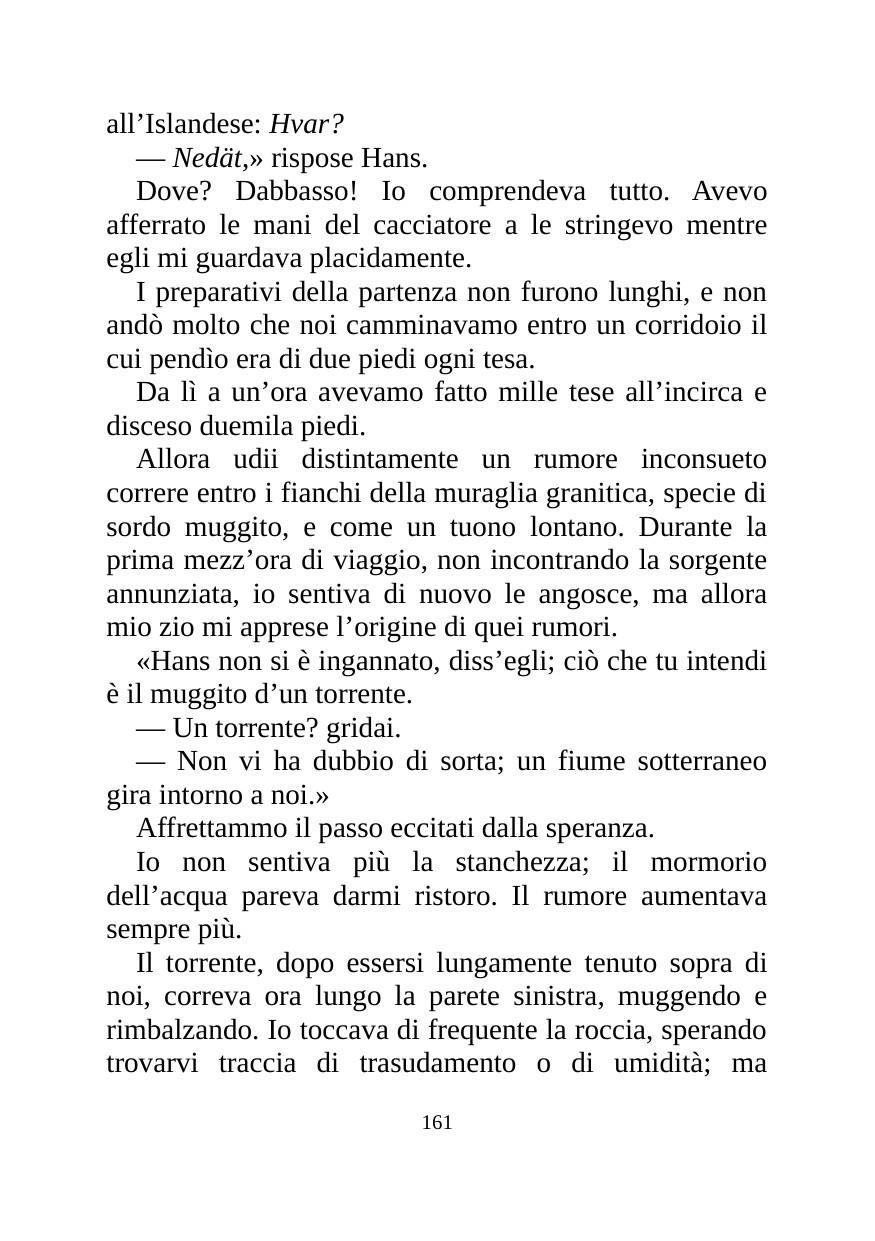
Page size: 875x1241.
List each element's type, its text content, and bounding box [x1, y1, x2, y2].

text Io non sentiva più la stanchezza; il mormorio dell’acqua pareva darmi ristoro. Il rumore aumentava sempre più. [106, 844, 768, 945]
text Dove? Dabbasso! Io comprendeva tutto. Avevo afferrato le mani del cacciatore a le stringevo mentre egli mi guardava placidamente. [106, 173, 768, 274]
text Da lì a un’ora avevamo fatto mille tese all’incirca e disceso duemila piedi. [106, 374, 768, 442]
text Affrettammo il passo eccitati dalla speranza. [106, 811, 768, 844]
text — Nedät,» rispose Hans. [106, 140, 768, 173]
text Allora udii distintamente un rumore inconsueto correre entro i fianchi della muraglia granitica, specie di sordo muggito, e come un tuono lontano. Durante la prima mezz’ora di viaggio, non incontrando la sorgente annunziata, io sentiva di nuovo le angosce, ma allora mio zio mi apprese l’origine di quei rumori. [106, 442, 768, 643]
text — Un torrente? gridai. [106, 710, 768, 743]
text — Non vi ha dubbio di sorta; un fiume sotterraneo gira intorno a noi.» [106, 743, 768, 811]
text Il torrente, dopo essersi lungamente tenuto sopra di noi, correva ora lungo la parete sinistra, muggendo e rimbalzando. Io toccava di frequente la roccia, sperando trovarvi traccia di trasudamento o di umidità; ma [106, 945, 768, 1079]
text «Hans non si è ingannato, diss’egli; ciò che tu intendi è il muggito d’un torrente. [106, 643, 768, 710]
text I preparativi della partenza non furono lunghi, e non andò molto che noi camminavamo entro un corridoio il cui pendìo era di due piedi ogni tesa. [106, 274, 768, 374]
text all’Islandese: Hvar? [106, 106, 768, 140]
